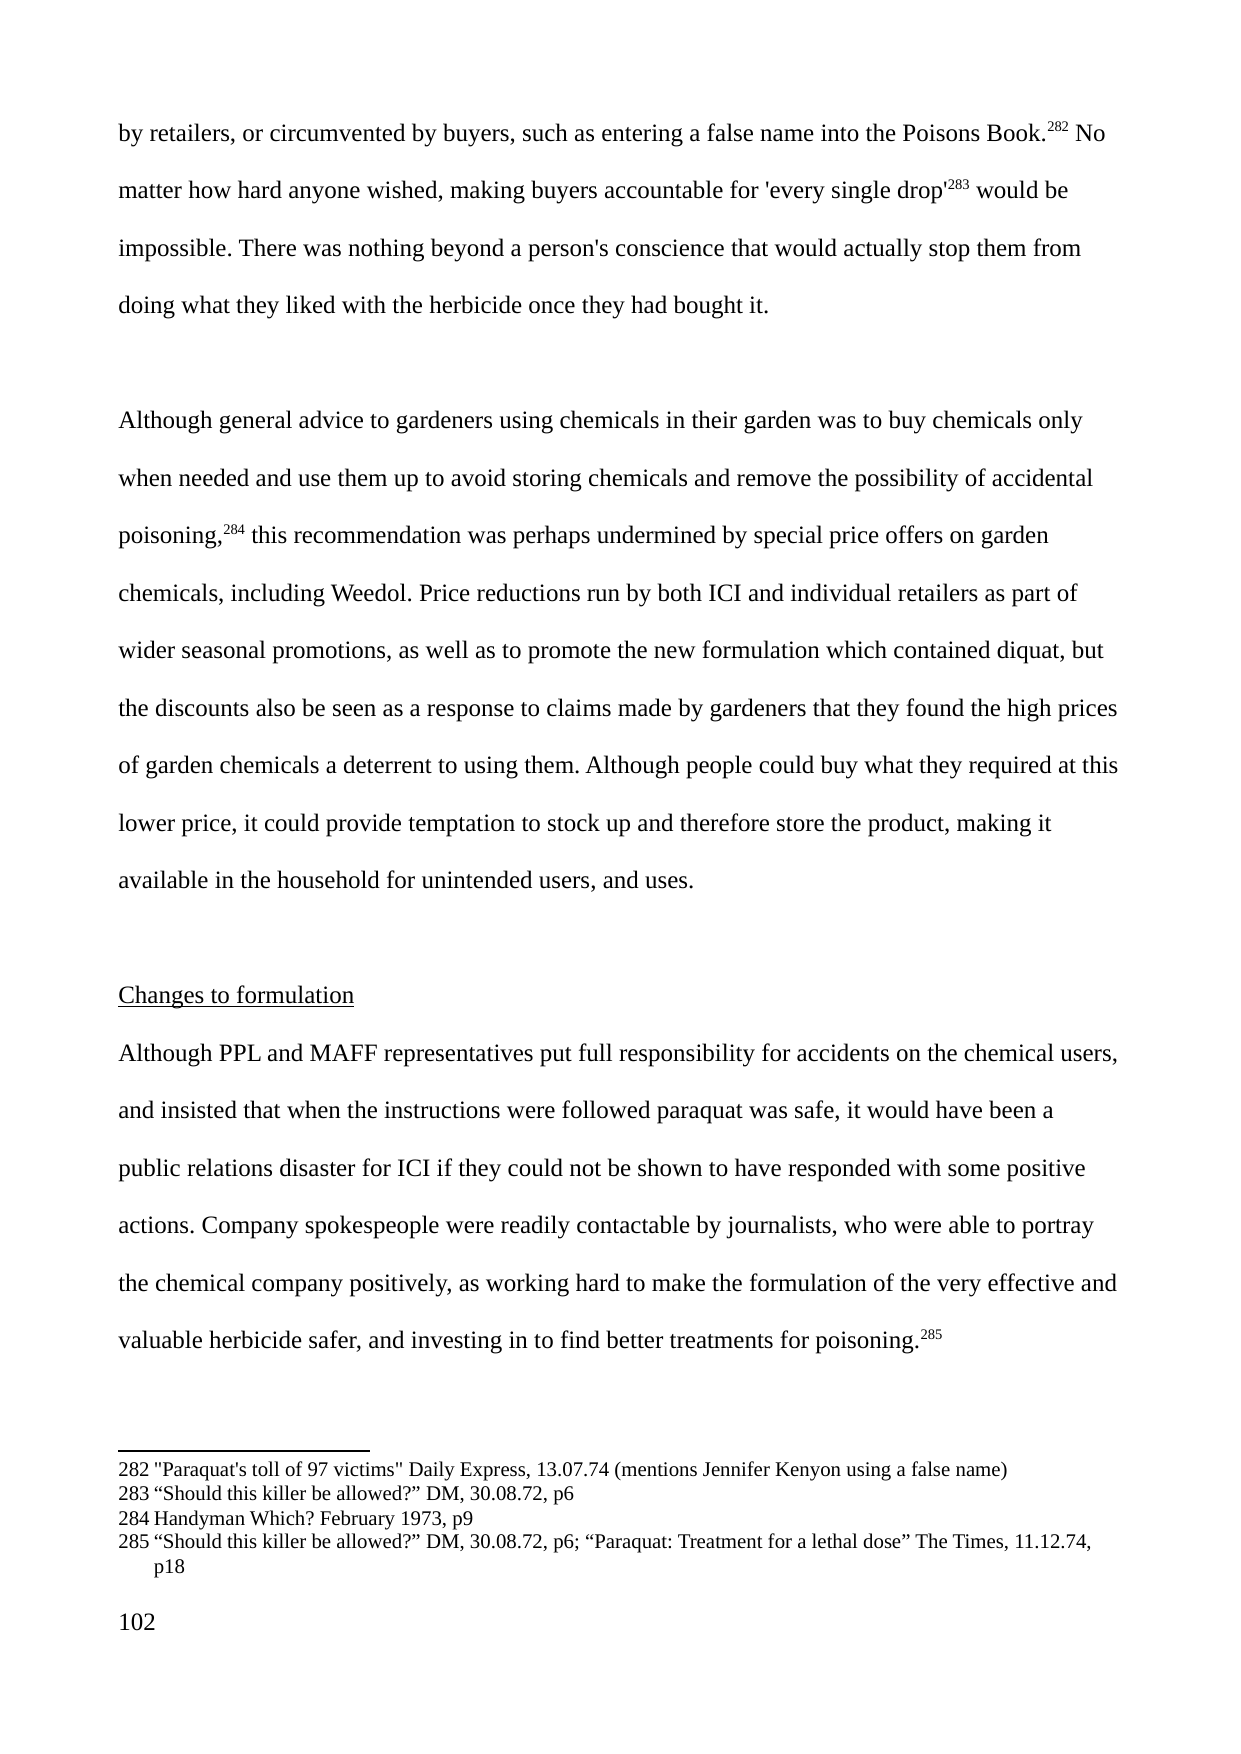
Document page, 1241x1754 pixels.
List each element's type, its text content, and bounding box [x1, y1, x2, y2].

text Handyman Which? February 1973, p9 [118, 1505, 1122, 1529]
text “Should this killer be allowed?” DM, 30.08.72, p6 [118, 1481, 1122, 1505]
text Although PPL and MAFF representatives put full responsibility for accidents on the chemical users, and insisted that when the instructions were followed paraquat was safe, it would have been a public relations disaster for ICI if they could not be shown to have responded with some positive actions. Company spokespeople were readily contactable by journalists, who were able to portray the chemical company positively, as working hard to make the formulation of the very effective and valuable herbicide safer, and investing in to find better treatments for poisoning. [118, 1038, 1122, 1354]
text Although general advice to gardeners using chemicals in their garden was to buy chemicals only when needed and use them up to avoid storing chemicals and remove the possibility of accidental poisoning, this recommendation was perhaps undermined by special price offers on garden chemicals, including Weedol. Price reductions run by both ICI and individual retailers as part of wider seasonal promotions, as well as to promote the new formulation which contained diquat, but the discounts also be seen as a response to claims made by gardeners that they found the high prices of garden chemicals a deterrent to using them. Although people could buy what they required at this lower price, it could provide temptation to stock up and therefore store the product, making it available in the household for unintended users, and uses. [118, 406, 1122, 894]
text “Should this killer be allowed?” DM, 30.08.72, p6; “Paraquat: Treatment for a lethal dose” The Times, 11.12.74, p18 [118, 1529, 1122, 1578]
text by retailers, or circumvented by buyers, such as entering a false name into the Poisons Book. No matter how hard anyone wished, making buyers accountable for 'every single drop' would be impossible. There was nothing beyond a person's conscience that would actually stop them from doing what they liked with the herbicide once they had bought it. [118, 118, 1122, 319]
text "Paraquat's toll of 97 victims" Daily Express, 13.07.74 (mentions Jennifer Kenyon using a false name) [118, 1457, 1122, 1481]
text Changes to formulation [118, 981, 1122, 1009]
